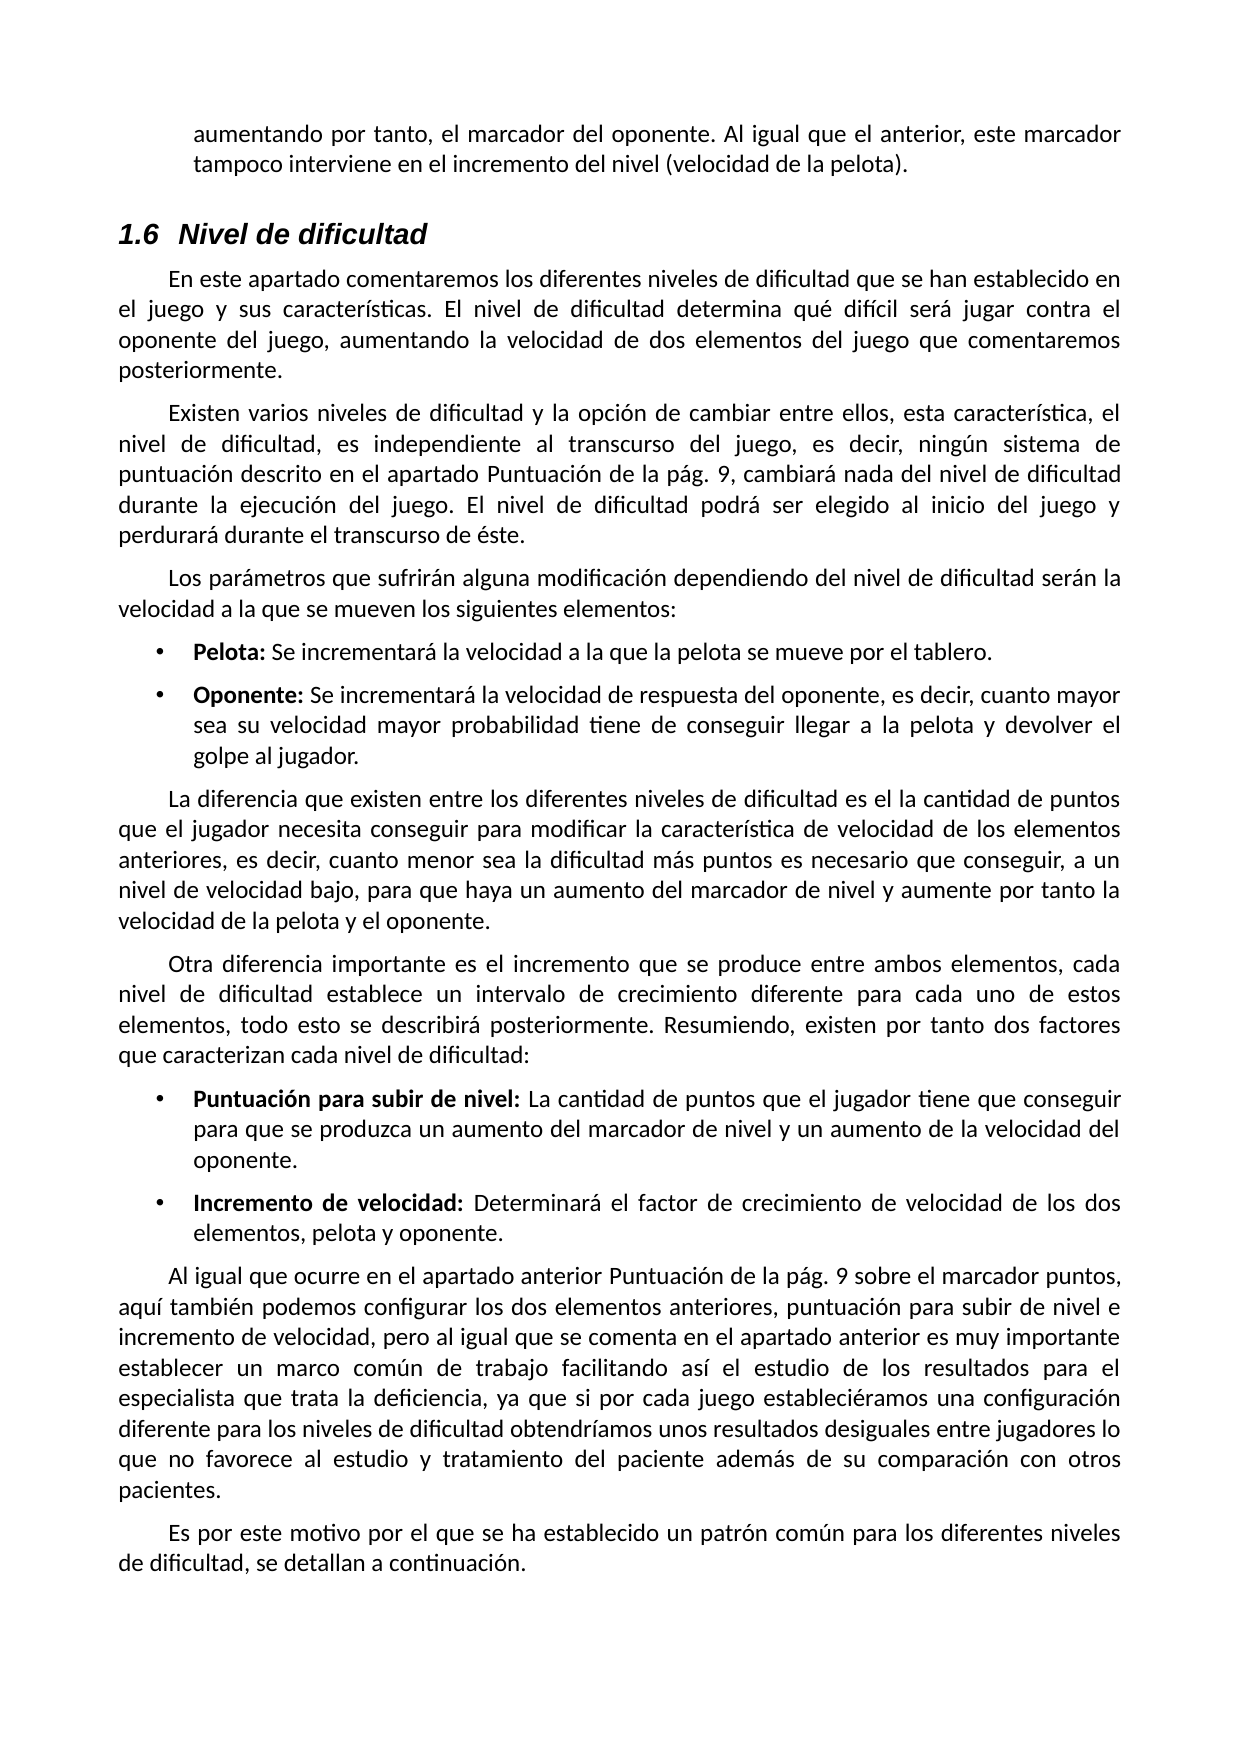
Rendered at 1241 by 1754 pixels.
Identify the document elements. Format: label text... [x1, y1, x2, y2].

list Pelota: Se incrementará la velocidad a la que la pelota se mueve por el tablero. [156, 636, 1122, 666]
subtitle Nivel de dificultad [118, 217, 1122, 250]
list Incremento de velocidad: Determinará el factor de crecimiento de velocidad de los dos elementos, pelota y oponente. [156, 1187, 1122, 1248]
text Los parámetros que sufrirán alguna modificación dependiendo del nivel de dificultad serán la velocidad a la que se mueven los siguientes elementos: [118, 562, 1122, 623]
list Puntuación para subir de nivel: La cantidad de puntos que el jugador tiene que conseguir para que se produzca un aumento del marcador de nivel y un aumento de la velocidad del oponente. [156, 1083, 1122, 1174]
text Al igual que ocurre en el apartado anterior Puntuación de la pág. 9 sobre el marcador puntos, aquí también podemos configurar los dos elementos anteriores, puntuación para subir de nivel e incremento de velocidad, pero al igual que se comenta en el apartado anterior es muy importante establecer un marco común de trabajo facilitando así el estudio de los resultados para el especialista que trata la deficiencia, ya que si por cada juego estableciéramos una configuración diferente para los niveles de dificultad obtendríamos unos resultados desiguales entre jugadores lo que no favorece al estudio y tratamiento del paciente además de su comparación con otros pacientes. [118, 1260, 1122, 1504]
list aumentando por tanto, el marcador del oponente. Al igual que el anterior, este marcador tampoco interviene en el incremento del nivel (velocidad de la pelota). [156, 118, 1122, 179]
text Otra diferencia importante es el incremento que se produce entre ambos elementos, cada nivel de dificultad establece un intervalo de crecimiento diferente para cada uno de estos elementos, todo esto se describirá posteriormente. Resumiendo, existen por tanto dos factores que caracterizan cada nivel de dificultad: [118, 948, 1122, 1070]
text Es por este motivo por el que se ha establecido un patrón común para los diferentes niveles de dificultad, se detallan a continuación. [118, 1517, 1122, 1578]
text La diferencia que existen entre los diferentes niveles de dificultad es el la cantidad de puntos que el jugador necesita conseguir para modificar la característica de velocidad de los elementos anteriores, es decir, cuanto menor sea la dificultad más puntos es necesario que conseguir, a un nivel de velocidad bajo, para que haya un aumento del marcador de nivel y aumente por tanto la velocidad de la pelota y el oponente. [118, 783, 1122, 936]
list Oponente: Se incrementará la velocidad de respuesta del oponente, es decir, cuanto mayor sea su velocidad mayor probabilidad tiene de conseguir llegar a la pelota y devolver el golpe al jugador. [156, 679, 1122, 771]
text Existen varios niveles de dificultad y la opción de cambiar entre ellos, esta característica, el nivel de dificultad, es independiente al transcurso del juego, es decir, ningún sistema de puntuación descrito en el apartado Puntuación de la pág. 9, cambiará nada del nivel de dificultad durante la ejecución del juego. El nivel de dificultad podrá ser elegido al inicio del juego y perdurará durante el transcurso de éste. [118, 397, 1122, 550]
text En este apartado comentaremos los diferentes niveles de dificultad que se han establecido en el juego y sus características. El nivel de dificultad determina qué difícil será jugar contra el oponente del juego, aumentando la velocidad de dos elementos del juego que comentaremos posteriormente. [118, 263, 1122, 385]
